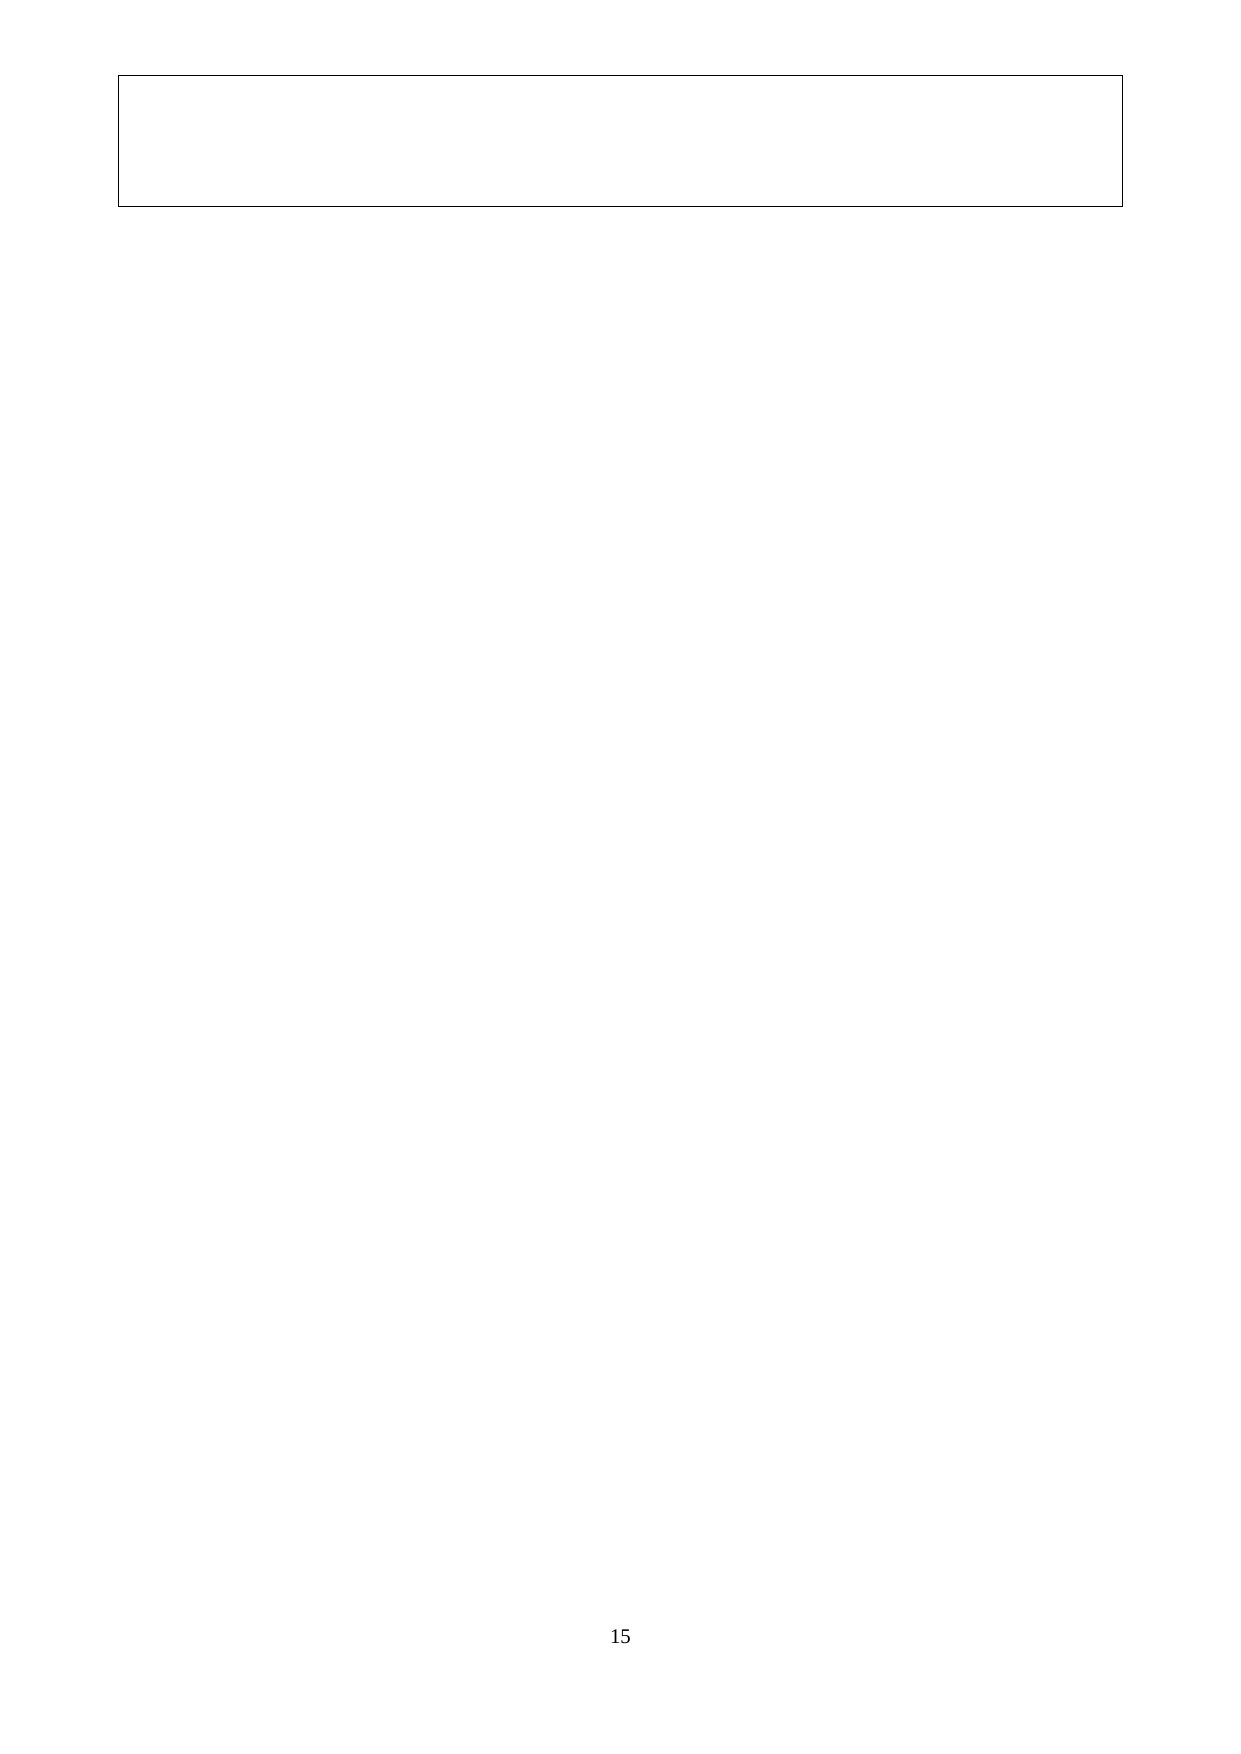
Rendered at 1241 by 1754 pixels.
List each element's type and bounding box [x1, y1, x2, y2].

table_cell [119, 76, 1122, 206]
